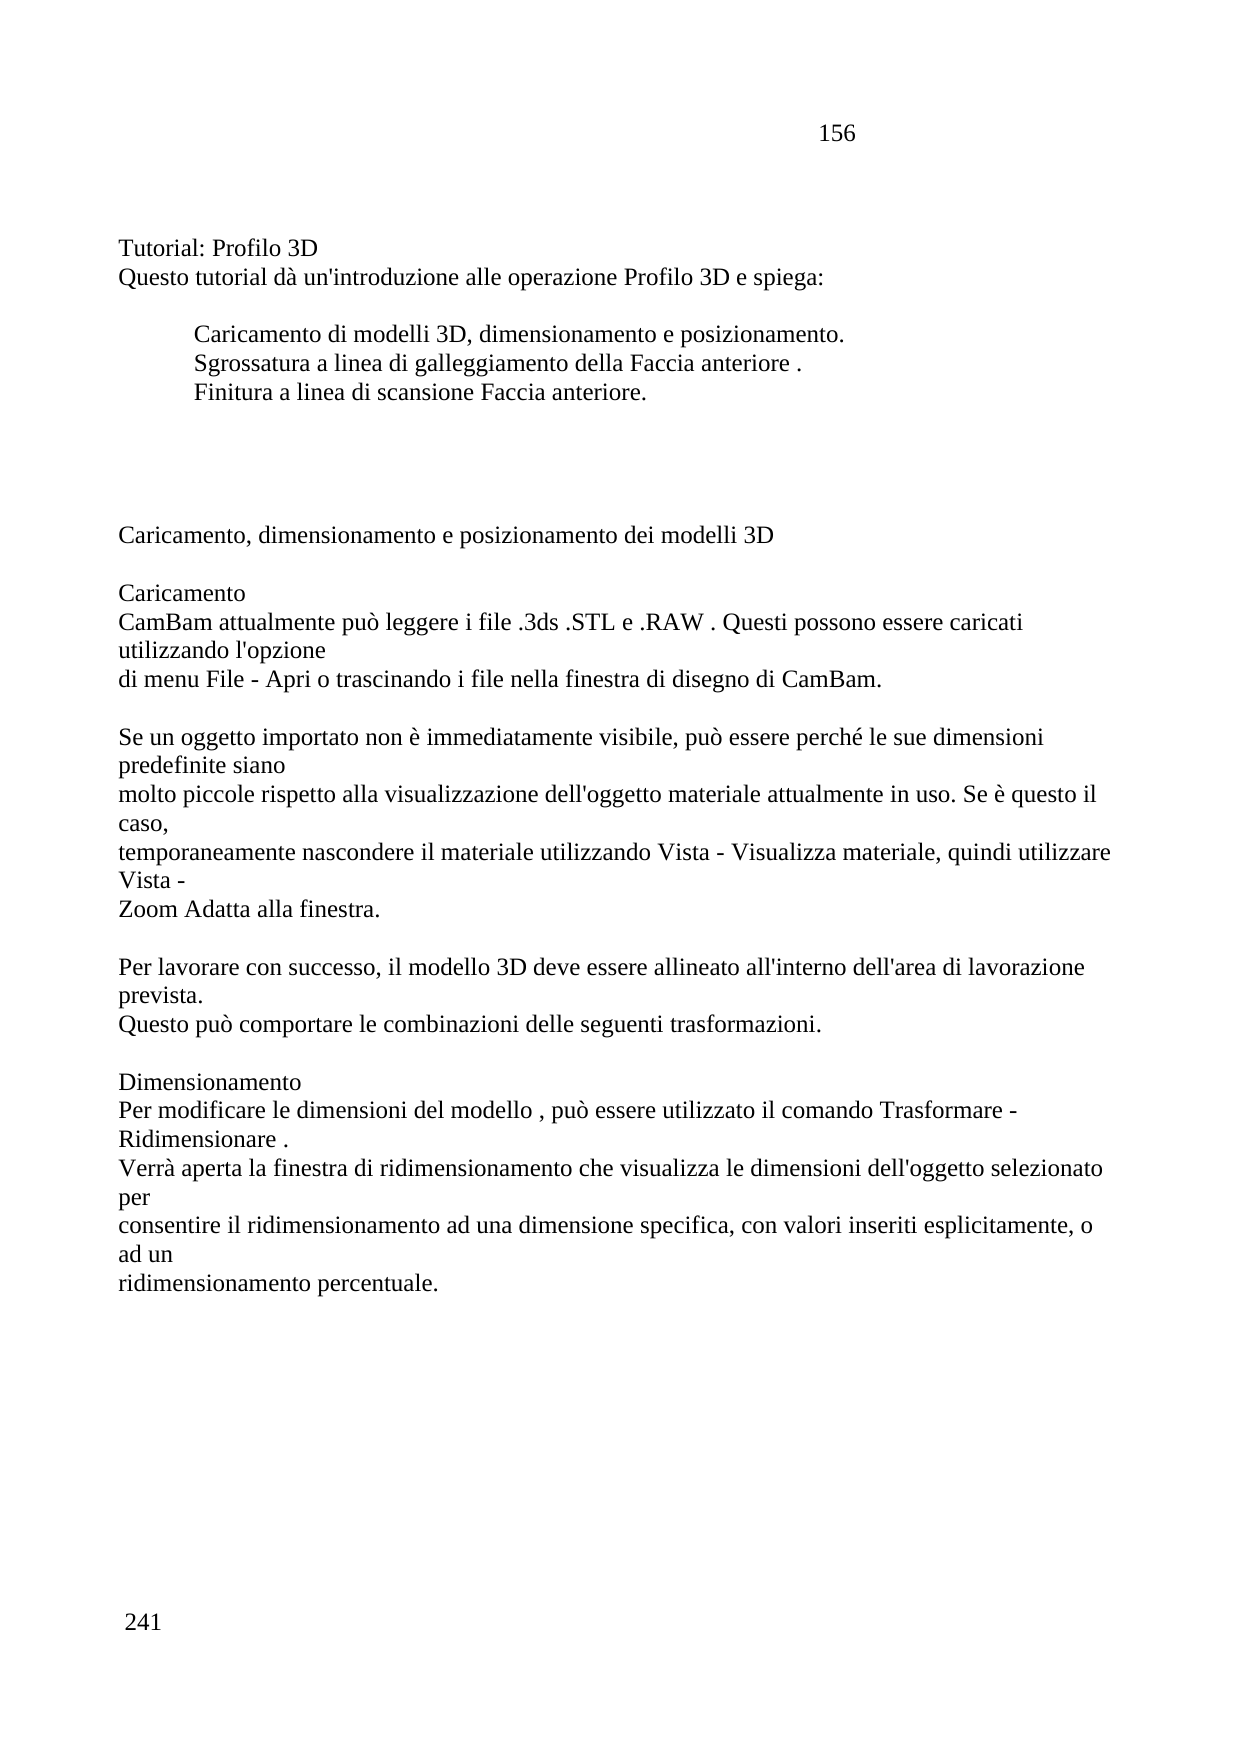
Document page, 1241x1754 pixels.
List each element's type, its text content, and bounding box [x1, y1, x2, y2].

text Dimensionamento [118, 1067, 1122, 1096]
text molto piccole rispetto alla visualizzazione dell'oggetto materiale attualmente in uso. Se è questo il caso, [118, 779, 1122, 837]
text 156 [118, 118, 1122, 147]
text Tutorial: Profilo 3D [118, 233, 1122, 262]
text Zoom Adatta alla finestra. [118, 894, 1122, 923]
text consentire il ridimensionamento ad una dimensione specifica, con valori inseriti esplicitamente, o ad un [118, 1211, 1122, 1268]
text CamBam attualmente può leggere i file .3ds .STL e .RAW . Questi possono essere caricati utilizzando l'opzione [118, 607, 1122, 664]
text Caricamento [118, 578, 1122, 607]
text  Sgrossatura a linea di galleggiamento della Faccia anteriore . [118, 348, 1122, 377]
text di menu File - Apri o trascinando i file nella finestra di disegno di CamBam. [118, 664, 1122, 693]
text Se un oggetto importato non è immediatamente visibile, può essere perché le sue dimensioni predefinite siano [118, 722, 1122, 779]
text Caricamento, dimensionamento e posizionamento dei modelli 3D [118, 521, 1122, 549]
text Per modificare le dimensioni del modello , può essere utilizzato il comando Trasformare - Ridimensionare . [118, 1096, 1122, 1153]
text Questo può comportare le combinazioni delle seguenti trasformazioni. [118, 1009, 1122, 1038]
text  Caricamento di modelli 3D, dimensionamento e posizionamento. [118, 319, 1122, 348]
text  Finitura a linea di scansione Faccia anteriore. [118, 377, 1122, 406]
text ridimensionamento percentuale. [118, 1268, 1122, 1297]
text Questo tutorial dà un'introduzione alle operazione Profilo 3D e spiega: [118, 262, 1122, 291]
text temporaneamente nascondere il materiale utilizzando Vista - Visualizza materiale, quindi utilizzare Vista - [118, 837, 1122, 894]
text Verrà aperta la finestra di ridimensionamento che visualizza le dimensioni dell'oggetto selezionato per [118, 1153, 1122, 1211]
text Per lavorare con successo, il modello 3D deve essere allineato all'interno dell'area di lavorazione prevista. [118, 952, 1122, 1009]
